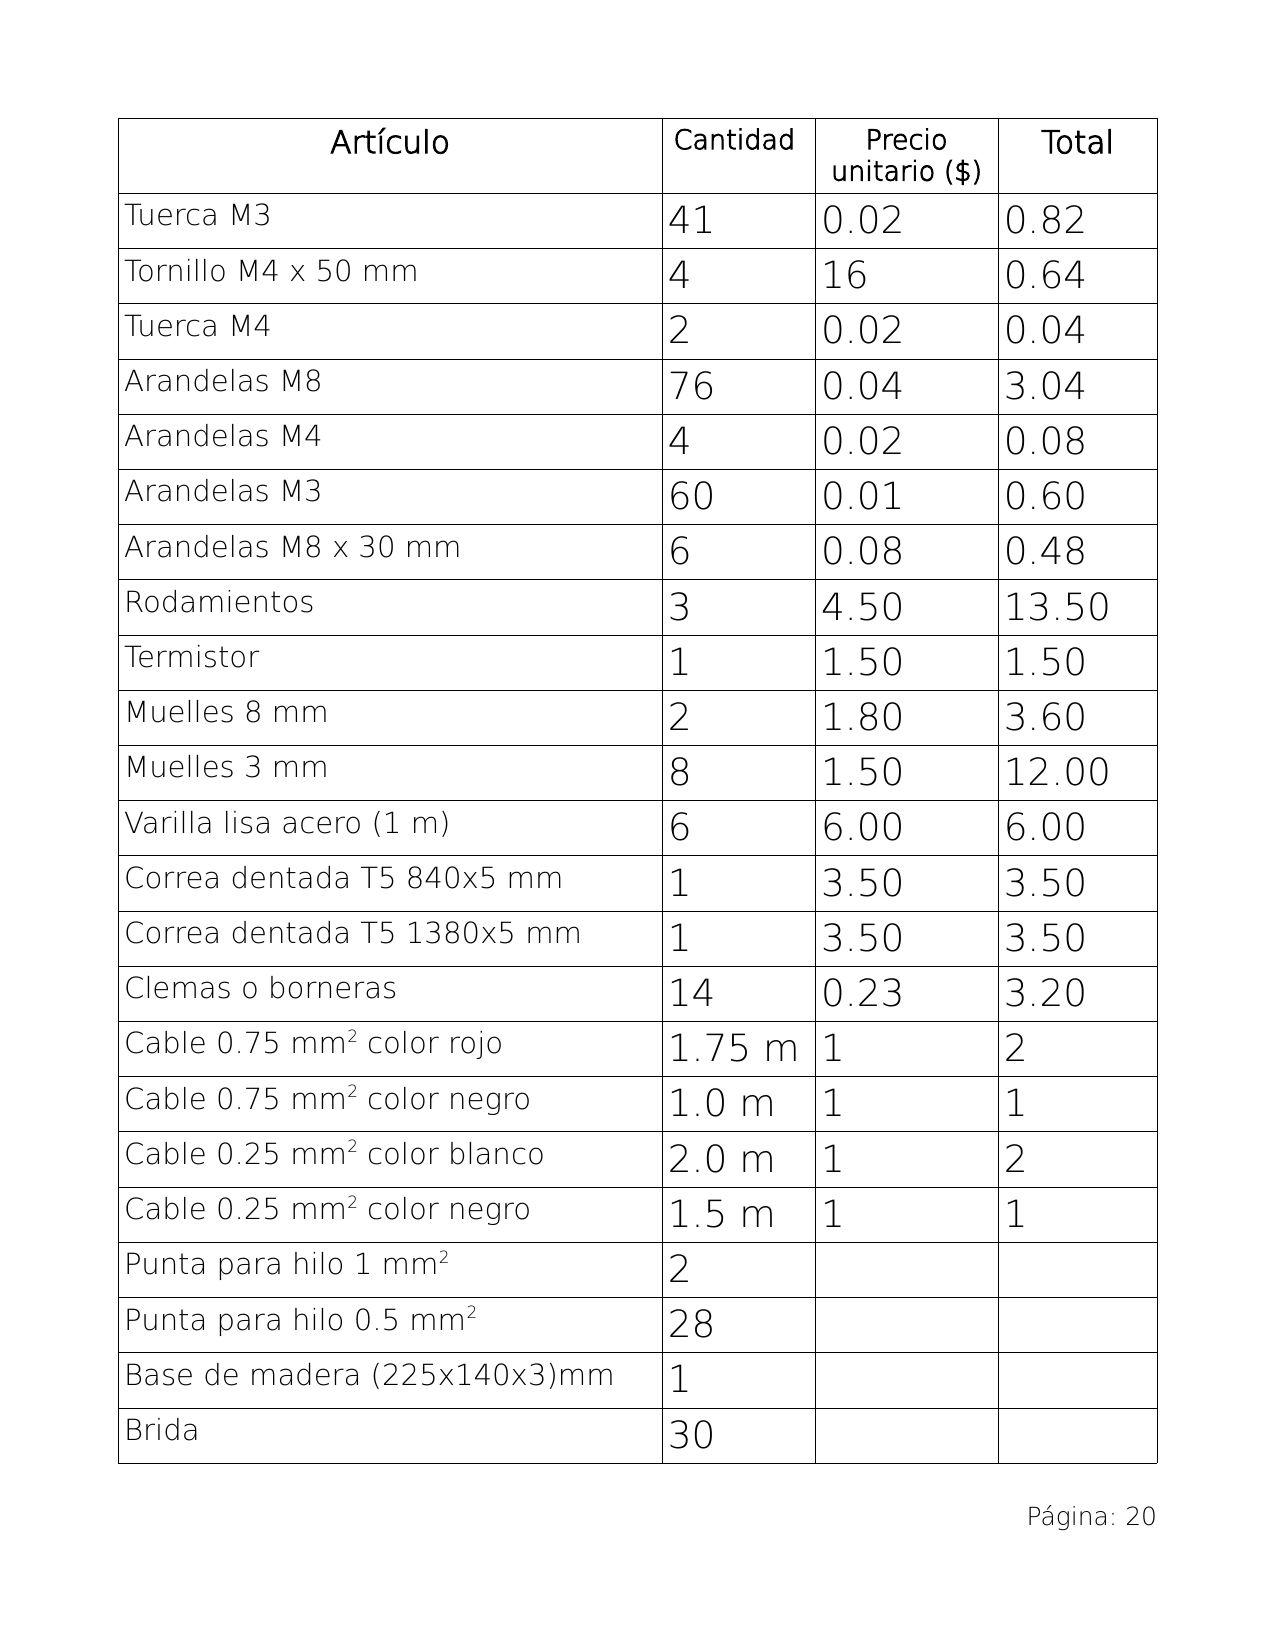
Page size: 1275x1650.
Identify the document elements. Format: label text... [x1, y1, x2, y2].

table_cell [999, 1298, 1157, 1352]
table_cell 1.80 [816, 691, 998, 745]
table_cell Cable 0.25 mm2 color negro [119, 1188, 662, 1242]
table_cell 1 [816, 1132, 998, 1187]
table_cell 3.60 [999, 691, 1157, 745]
table_cell 6 [663, 525, 815, 579]
table_header Artículo [119, 119, 662, 193]
table_cell 0.23 [816, 967, 998, 1021]
table_cell [816, 1243, 998, 1297]
table_cell 0.48 [999, 525, 1157, 579]
table_cell 60 [663, 470, 815, 524]
table_cell Base de madera (225x140x3)mm [119, 1353, 662, 1407]
table_cell 6 [663, 801, 815, 855]
table_cell 0.04 [999, 304, 1157, 358]
table_cell Correa dentada T5 840x5 mm [119, 856, 662, 911]
table_cell Tuerca M4 [119, 304, 662, 358]
table_cell [999, 1353, 1157, 1407]
table_cell 4 [663, 249, 815, 303]
table_cell 0.82 [999, 194, 1157, 248]
table_cell 2 [663, 691, 815, 745]
table_cell 8 [663, 746, 815, 800]
table_cell [999, 1409, 1157, 1463]
table_cell Punta para hilo 1 mm2 [119, 1243, 662, 1297]
table_cell 1 [999, 1077, 1157, 1131]
table_cell Cable 0.25 mm2 color blanco [119, 1132, 662, 1187]
table_cell Muelles 3 mm [119, 746, 662, 800]
table_cell 1 [663, 1353, 815, 1407]
table_cell 28 [663, 1298, 815, 1352]
table_header Precio unitario ($) [816, 119, 998, 193]
table_cell 6.00 [816, 801, 998, 855]
table_cell 4.50 [816, 580, 998, 634]
table_cell 1.50 [816, 636, 998, 690]
table_cell 0.60 [999, 470, 1157, 524]
table_cell 1.75 m [663, 1022, 815, 1076]
table_cell 1 [816, 1188, 998, 1242]
table_cell 30 [663, 1409, 815, 1463]
table_cell [816, 1353, 998, 1407]
table_cell 0.01 [816, 470, 998, 524]
table_cell Rodamientos [119, 580, 662, 634]
table_cell 3.50 [999, 912, 1157, 966]
table_cell 6.00 [999, 801, 1157, 855]
table_cell Termistor [119, 636, 662, 690]
table_cell 41 [663, 194, 815, 248]
table_cell 1 [663, 856, 815, 911]
table_cell Arandelas M8 x 30 mm [119, 525, 662, 579]
table_cell Cable 0.75 mm2 color rojo [119, 1022, 662, 1076]
table_cell 3 [663, 580, 815, 634]
table_cell Muelles 8 mm [119, 691, 662, 745]
table_cell 2 [663, 1243, 815, 1297]
table_cell 4 [663, 415, 815, 469]
table_cell 2 [999, 1022, 1157, 1076]
table_cell 0.08 [816, 525, 998, 579]
table_cell Arandelas M4 [119, 415, 662, 469]
table_cell 0.02 [816, 194, 998, 248]
table_cell Tuerca M3 [119, 194, 662, 248]
table_cell [816, 1298, 998, 1352]
table_cell 3.20 [999, 967, 1157, 1021]
table_cell [999, 1243, 1157, 1297]
table_cell 1.0 m [663, 1077, 815, 1131]
table_cell 13.50 [999, 580, 1157, 634]
table_cell 1.5 m [663, 1188, 815, 1242]
table_cell 76 [663, 360, 815, 414]
table_cell 1 [663, 912, 815, 966]
table_cell 12.00 [999, 746, 1157, 800]
table_cell 1 [663, 636, 815, 690]
table_cell 1 [999, 1188, 1157, 1242]
table_cell [816, 1409, 998, 1463]
table_cell Varilla lisa acero (1 m) [119, 801, 662, 855]
table_cell 2 [663, 304, 815, 358]
table_cell 3.50 [816, 856, 998, 911]
table_cell 1 [816, 1022, 998, 1076]
table_cell Arandelas M3 [119, 470, 662, 524]
table_cell Arandelas M8 [119, 360, 662, 414]
table_cell 0.02 [816, 304, 998, 358]
table_cell 0.64 [999, 249, 1157, 303]
table_cell 2.0 m [663, 1132, 815, 1187]
table_cell 0.04 [816, 360, 998, 414]
table_header Total [999, 119, 1157, 193]
table_cell 14 [663, 967, 815, 1021]
table_cell 3.04 [999, 360, 1157, 414]
table_cell 0.02 [816, 415, 998, 469]
table_cell 16 [816, 249, 998, 303]
table_cell Punta para hilo 0.5 mm2 [119, 1298, 662, 1352]
table_header Cantidad [663, 119, 815, 193]
table_cell 3.50 [816, 912, 998, 966]
table_cell 3.50 [999, 856, 1157, 911]
table_cell 1 [816, 1077, 998, 1131]
table_cell 2 [999, 1132, 1157, 1187]
table_cell Cable 0.75 mm2 color negro [119, 1077, 662, 1131]
table_cell 0.08 [999, 415, 1157, 469]
table_cell 1.50 [999, 636, 1157, 690]
table_cell Correa dentada T5 1380x5 mm [119, 912, 662, 966]
table_cell Clemas o borneras [119, 967, 662, 1021]
table_cell 1.50 [816, 746, 998, 800]
table_cell Brida [119, 1409, 662, 1463]
table_cell Tornillo M4 x 50 mm [119, 249, 662, 303]
